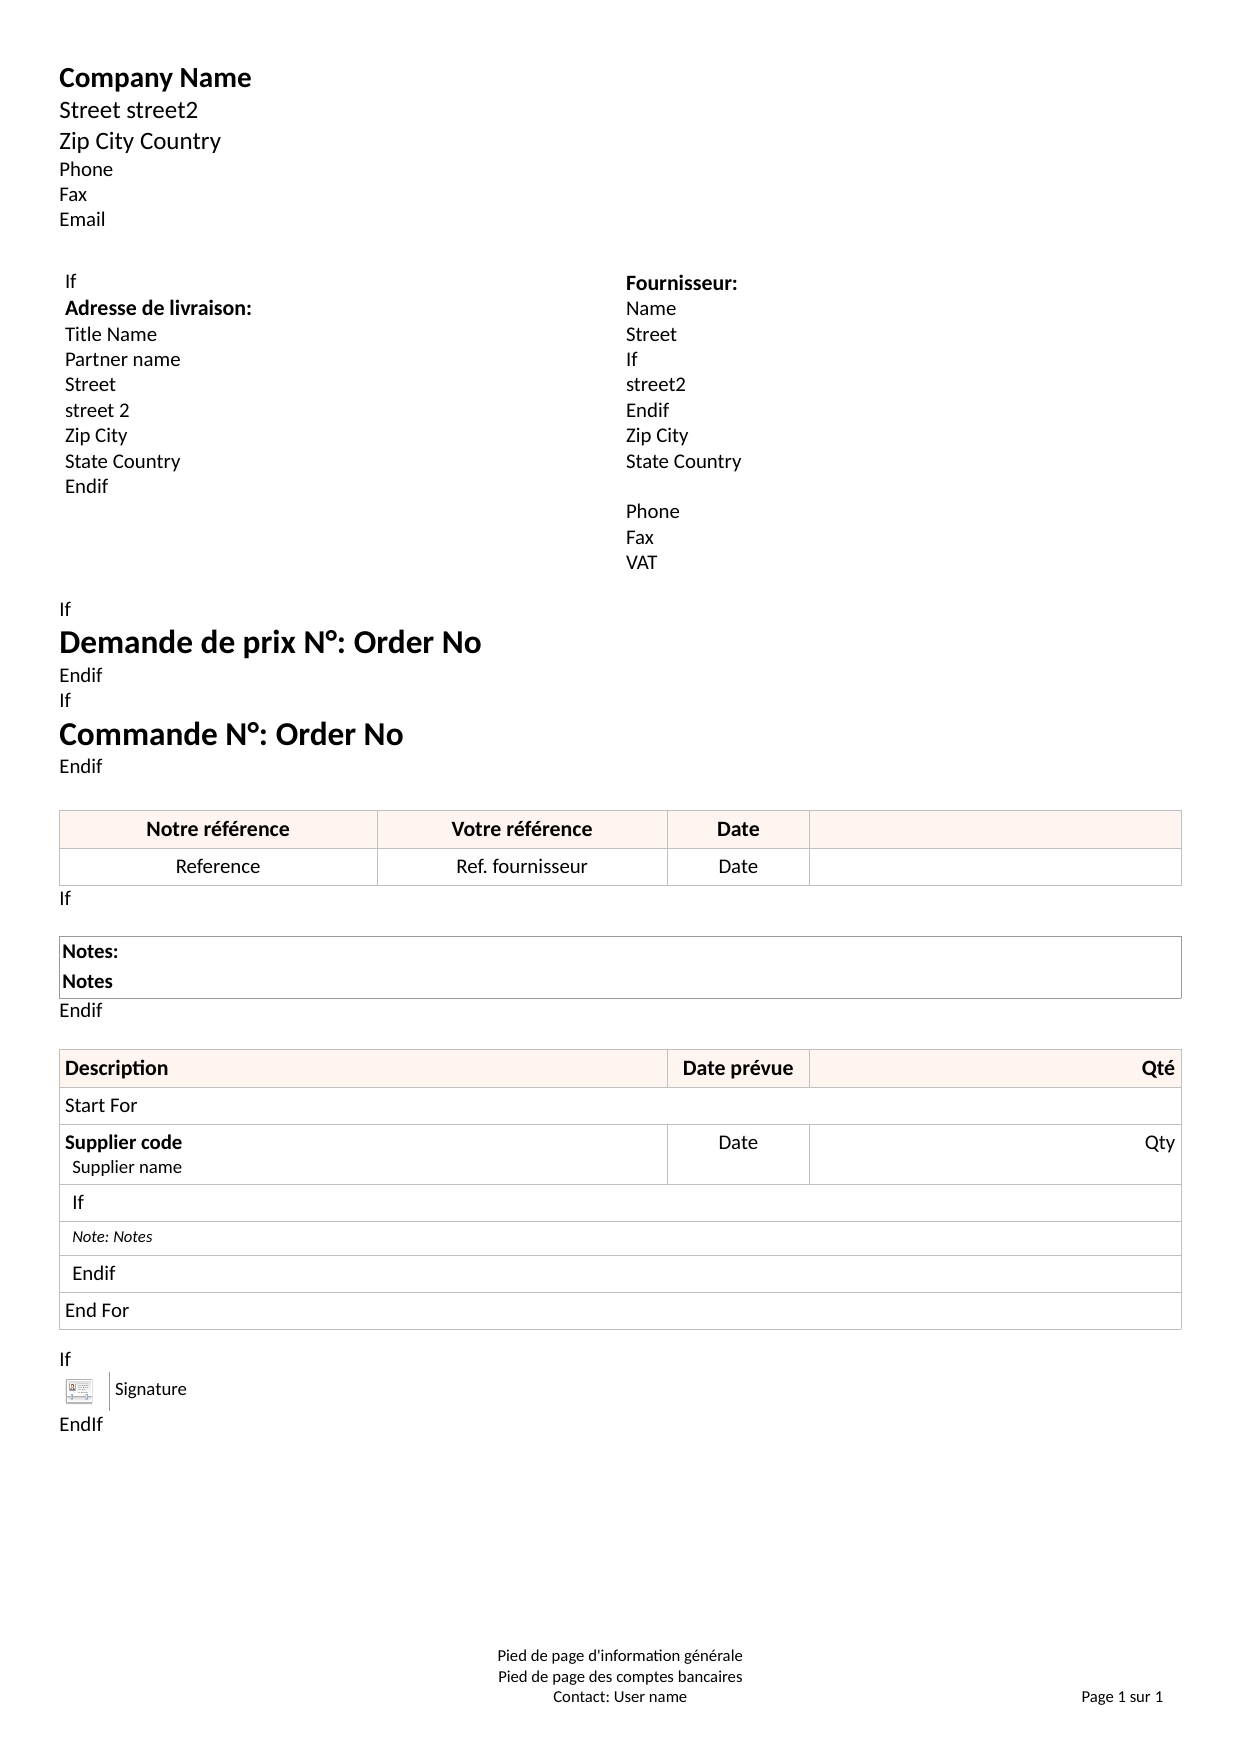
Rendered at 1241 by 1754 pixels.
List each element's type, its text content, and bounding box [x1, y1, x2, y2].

table_header Description [60, 1050, 667, 1087]
text Endif [59, 999, 1181, 1023]
table_cell Reference [60, 849, 377, 885]
table_header [736, 1346, 1181, 1436]
table_cell Endif [60, 1256, 1181, 1292]
text If [59, 886, 1181, 910]
table_header [59, 1372, 109, 1411]
table_cell Ref. fournisseur [378, 849, 667, 885]
text Demande de prix N°: Order No [59, 621, 1181, 662]
table_cell If [60, 1185, 1181, 1221]
table_header If [59, 1346, 736, 1372]
table_header [896, 59, 1181, 248]
table_cell Supplier code Supplier name [60, 1125, 667, 1184]
text If [59, 596, 1181, 621]
text Notes: [60, 937, 1181, 961]
text Notes [60, 961, 1181, 998]
picture [65, 1377, 93, 1405]
table_header Date prévue [668, 1050, 809, 1087]
text Endif [59, 754, 1181, 779]
table_header EndIf [59, 1411, 736, 1436]
table_cell Note: Notes [60, 1222, 1181, 1255]
text If [59, 687, 1181, 713]
table_cell Date [668, 849, 809, 885]
table_header Qté [810, 1050, 1181, 1087]
table_cell Date [668, 1125, 809, 1184]
table_cell Qty [810, 1125, 1181, 1184]
table_header Company Name Street street2 Zip City Country Phone Fax Email [59, 59, 896, 248]
table_header Date [668, 811, 809, 848]
table_header Signature [110, 1372, 736, 1411]
table_header Fournisseur: Name Title Name Street If street2 Endif Zip City State Country Phone Fax VAT [620, 263, 1181, 581]
table_cell Start For [60, 1088, 1181, 1124]
text Endif [59, 662, 1181, 687]
table_header [810, 811, 1181, 848]
table_header Notre référence [60, 811, 377, 848]
table_header If Adresse de livraison: Title Name Partner name Street street 2 Zip City State Country Endif [59, 263, 620, 581]
text Commande N°: Order No [59, 713, 1181, 754]
table_header Votre référence [378, 811, 667, 848]
table_cell End For [60, 1293, 1181, 1329]
table_cell [810, 849, 1181, 885]
